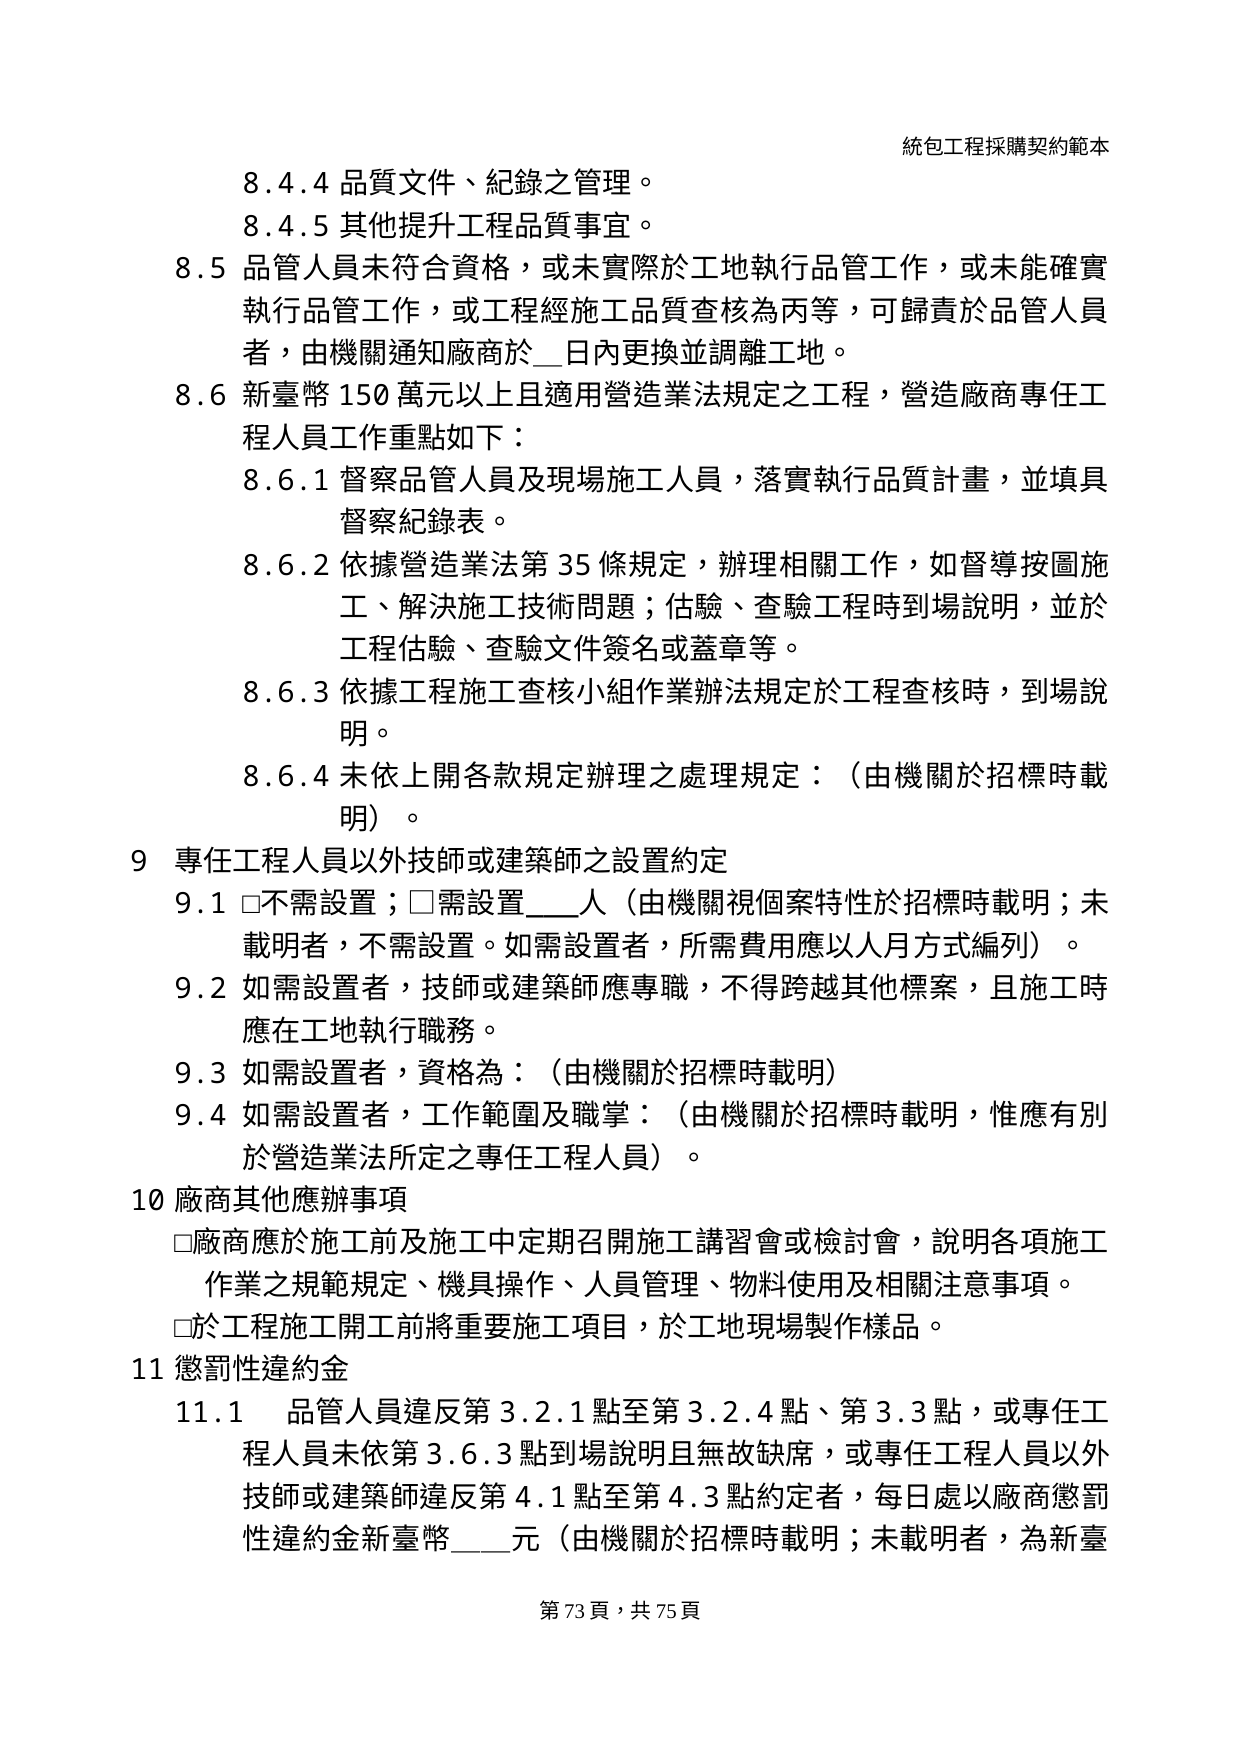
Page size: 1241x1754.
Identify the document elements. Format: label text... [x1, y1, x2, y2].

list 新臺幣150萬元以上且適用營造業法規定之工程，營造廠商專任工程人員工作重點如下： [174, 372, 1110, 457]
list 懲罰性違約金 [130, 1346, 1110, 1388]
list 專任工程人員以外技師或建築師之設置約定 [130, 838, 1110, 880]
list 其他提升工程品質事宜。 [242, 202, 1110, 245]
list 品管人員未符合資格，或未實際於工地執行品管工作，或未能確實執行品管工作，或工程經施工品質查核為丙等，可歸責於品管人員者，由機關通知廠商於＿日內更換並調離工地。 [174, 245, 1110, 372]
text □於工程施工開工前將重要施工項目，於工地現場製作樣品。 [174, 1303, 1110, 1346]
list 如需設置者，技師或建築師應專職，不得跨越其他標案，且施工時應在工地執行職務。 [174, 965, 1110, 1049]
list 依據營造業法第35條規定，辦理相關工作，如督導按圖施工、解決施工技術問題；估驗、查驗工程時到場說明，並於工程估驗、查驗文件簽名或蓋章等。 [242, 541, 1110, 668]
list 督察品管人員及現場施工人員，落實執行品質計畫，並填具督察紀錄表。 [242, 457, 1110, 541]
list 廠商其他應辦事項 [130, 1176, 1110, 1219]
list 依據工程施工查核小組作業辦法規定於工程查核時，到場說明。 [242, 668, 1110, 753]
list 未依上開各款規定辦理之處理規定：（由機關於招標時載明）。 [242, 753, 1110, 838]
text □廠商應於施工前及施工中定期召開施工講習會或檢討會，說明各項施工作業之規範規定、機具操作、人員管理、物料使用及相關注意事項。 [174, 1219, 1110, 1303]
list 品質文件、紀錄之管理。 [242, 160, 1110, 202]
list 品管人員違反第3.2.1點至第3.2.4點、第3.3點，或專任工程人員未依第3.6.3點到場說明且無故缺席，或專任工程人員以外技師或建築師違反第4.1點至第4.3點約定者，每日處以廠商懲罰性違約金新臺幣＿＿元（由機關於招標時載明；未載明者，為新臺 [174, 1388, 1110, 1558]
list 如需設置者，資格為：（由機關於招標時載明） [174, 1049, 1110, 1092]
list 如需設置者，工作範圍及職掌：（由機關於招標時載明，惟應有別於營造業法所定之專任工程人員）。 [174, 1092, 1110, 1176]
list □不需設置；□需設置___人（由機關視個案特性於招標時載明；未載明者，不需設置。如需設置者，所需費用應以人月方式編列）。 [174, 880, 1110, 965]
